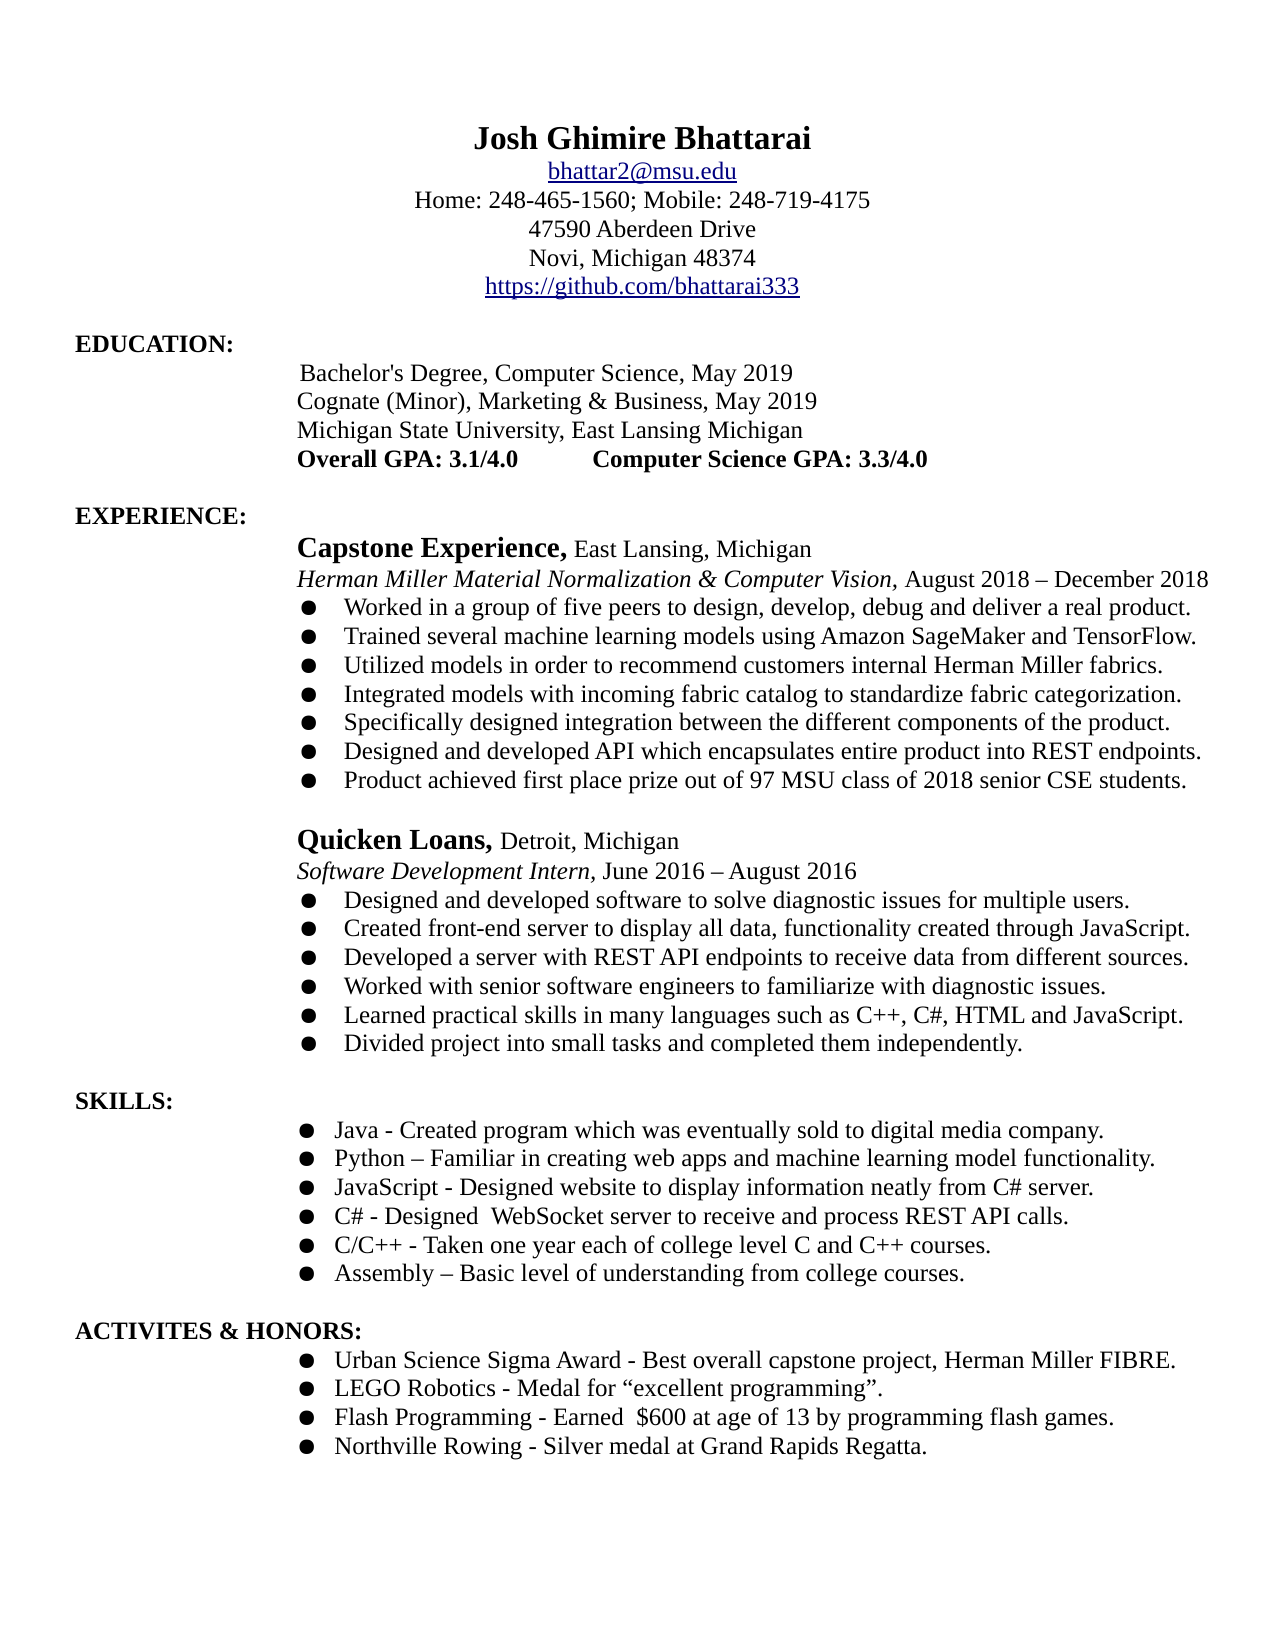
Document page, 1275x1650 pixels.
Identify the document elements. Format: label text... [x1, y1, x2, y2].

list Created front-end server to display all data, functionality created through JavaScript. [298, 913, 1209, 942]
text Bachelor's Degree, Computer Science, May 2019 [223, 358, 1209, 386]
text Josh Ghimire Bhattarai [75, 118, 1209, 156]
list Divided project into small tasks and completed them independently. [298, 1028, 1209, 1057]
list JavaScript - Designed website to display information neatly from C# server. [297, 1172, 1209, 1201]
text 47590 Aberdeen Drive [75, 214, 1209, 243]
text SKILLS: [75, 1086, 1209, 1115]
text https://github.com/bhattarai333 [75, 271, 1209, 300]
list Utilized models in order to recommend customers internal Herman Miller fabrics. [298, 650, 1209, 679]
text ACTIVITES & HONORS: [75, 1316, 1209, 1345]
text Overall GPA: 3.1/4.0 Computer Science GPA: 3.3/4.0 [75, 444, 1209, 473]
text EXPERIENCE: [75, 501, 1209, 530]
list Product achieved first place prize out of 97 MSU class of 2018 senior CSE students. [298, 765, 1209, 794]
text EDUCATION: [75, 329, 1209, 358]
list C/C++ - Taken one year each of college level C and C++ courses. [297, 1230, 1209, 1258]
text Michigan State University, East Lansing Michigan [75, 415, 1209, 444]
text bhattar2@msu.edu [75, 156, 1209, 185]
list Flash Programming - Earned $600 at age of 13 by programming flash games. [297, 1402, 1249, 1431]
list Northville Rowing - Silver medal at Grand Rapids Regatta. [297, 1431, 1209, 1460]
list Integrated models with incoming fabric catalog to standardize fabric categorization. [298, 679, 1209, 707]
list Designed and developed API which encapsulates entire product into REST endpoints. [298, 736, 1209, 765]
text Home: 248-465-1560; Mobile: 248-719-4175 [75, 185, 1209, 214]
list Worked with senior software engineers to familiarize with diagnostic issues. [298, 971, 1209, 1000]
text Quicken Loans, Detroit, Michigan [223, 822, 1209, 856]
list Assembly – Basic level of understanding from college courses. [297, 1258, 1209, 1287]
list Developed a server with REST API endpoints to receive data from different sources. [298, 942, 1209, 971]
text Novi, Michigan 48374 [75, 243, 1209, 271]
list Python – Familiar in creating web apps and machine learning model functionality. [297, 1143, 1209, 1172]
text Cognate (Minor), Marketing & Business, May 2019 [223, 386, 1209, 415]
list Designed and developed software to solve diagnostic issues for multiple users. [298, 885, 1209, 913]
list LEGO Robotics - Medal for “excellent programming”. [297, 1373, 1209, 1402]
list Java - Created program which was eventually sold to digital media company. [297, 1115, 1209, 1143]
list Worked in a group of five peers to design, develop, debug and deliver a real product. [298, 592, 1209, 621]
list Urban Science Sigma Award - Best overall capstone project, Herman Miller FIBRE. [297, 1345, 1209, 1373]
text Herman Miller Material Normalization & Computer Vision, August 2018 – December 2018 [75, 564, 1209, 592]
list Learned practical skills in many languages such as C++, C#, HTML and JavaScript. [298, 1000, 1209, 1028]
list Specifically designed integration between the different components of the product. [298, 707, 1209, 736]
list Trained several machine learning models using Amazon SageMaker and TensorFlow. [298, 621, 1209, 650]
text Software Development Intern, June 2016 – August 2016 [75, 856, 1209, 885]
text Capstone Experience, East Lansing, Michigan [75, 530, 1209, 564]
list C# - Designed WebSocket server to receive and process REST API calls. [297, 1201, 1209, 1230]
